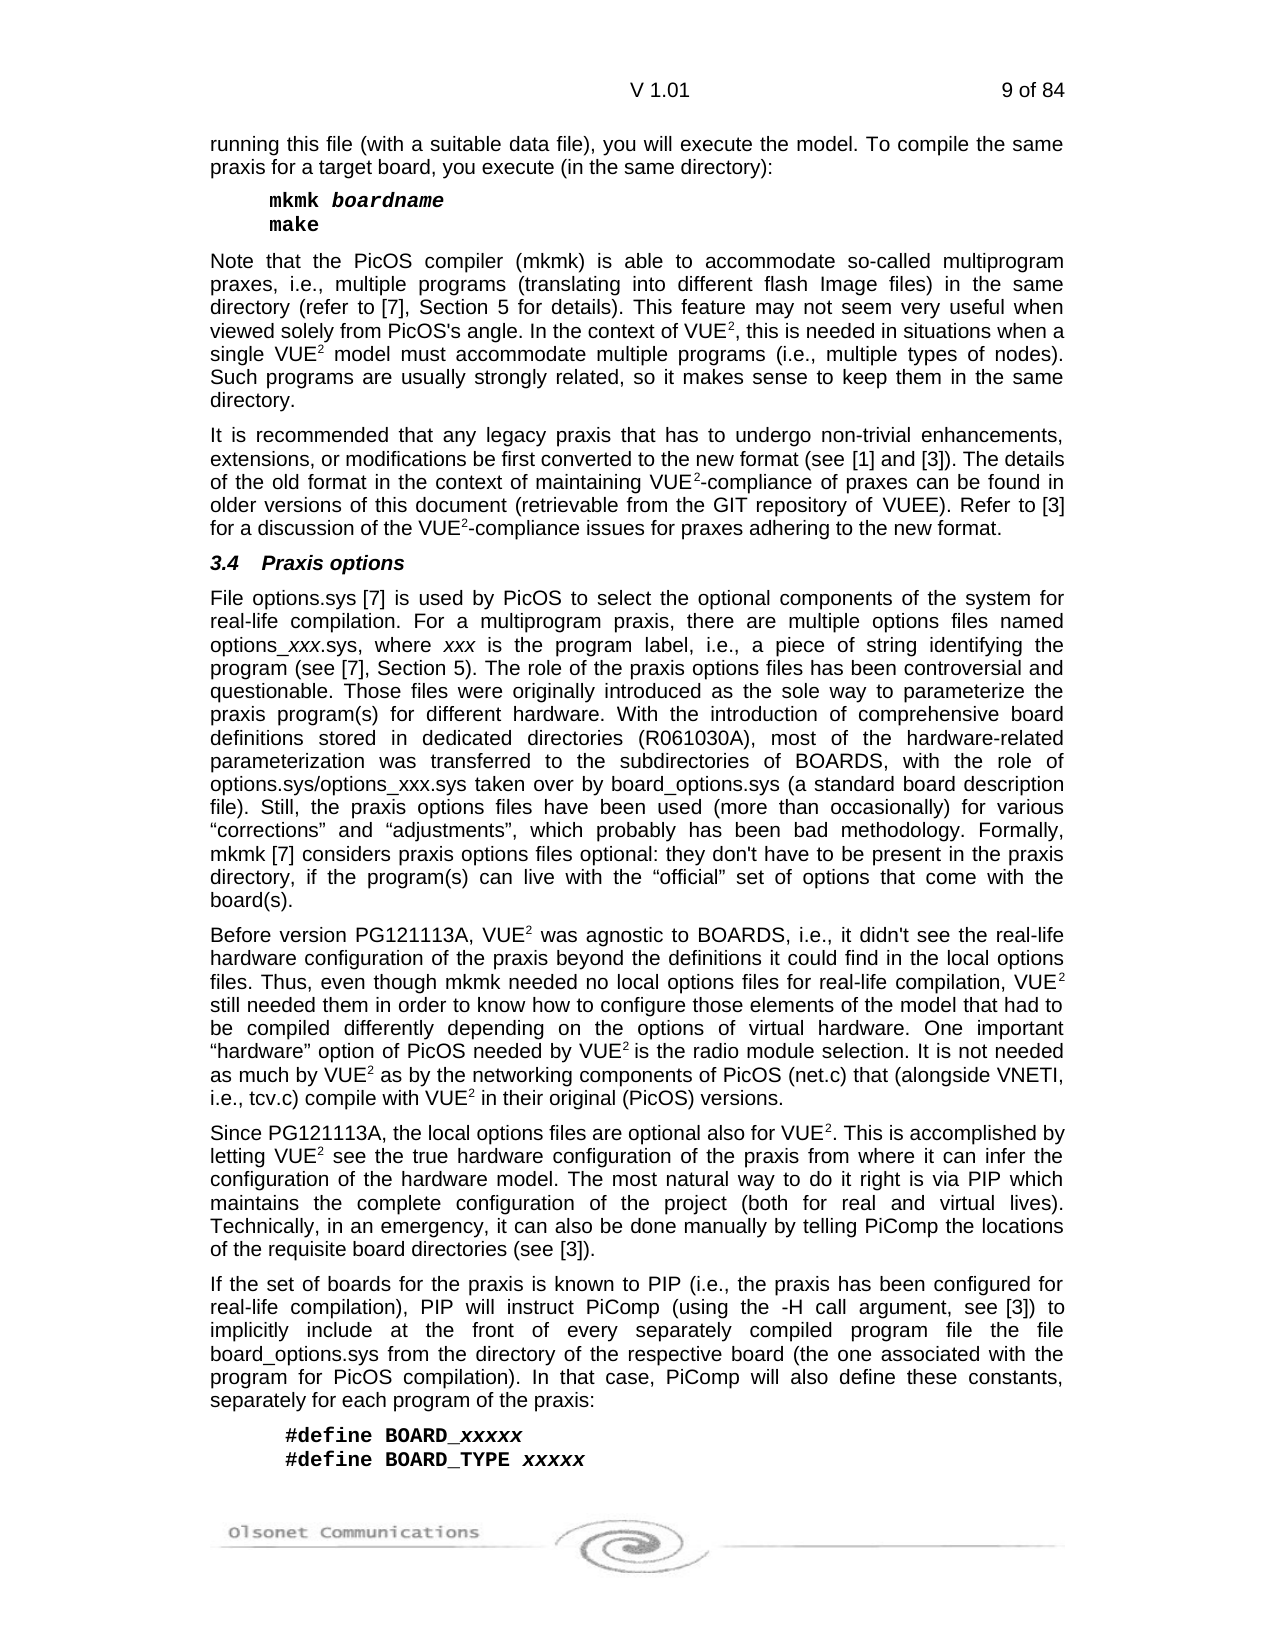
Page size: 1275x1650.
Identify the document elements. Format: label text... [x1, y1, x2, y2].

picture [210, 1504, 1065, 1596]
text Before version PG121113A, VUE2 was agnostic to BOARDS, i.e., it didn't see the real-life hardware configuration of the praxis beyond the definitions it could find in the local options files. Thus, even though mkmk needed no local options files for real-life compilation, VUE2 still needed them in order to know how to configure those elements of the model that had to be compiled differently depending on the options of virtual hardware. One important “hardware” option of PicOS needed by VUE2 is the radio module selection. It is not needed as much by VUE2 as by the networking components of PicOS (net.c) that (alongside VNETI, i.e., tcv.c) compile with VUE2 in their original (PicOS) versions. [210, 924, 1065, 1109]
text Note that the PicOS compiler (mkmk) is able to accommodate so-called multiprogram praxes, i.e., multiple programs (translating into different flash Image files) in the same directory (refer to [7], Section 5 for details). This feature may not seem very useful when viewed solely from PicOS's angle. In the context of VUE2, this is needed in situations when a single VUE2 model must accommodate multiple programs (i.e., multiple types of nodes). Such programs are usually strongly related, so it makes sense to keep them in the same directory. [210, 249, 1065, 412]
text If the set of boards for the praxis is known to PIP (i.e., the praxis has been configured for real-life compilation), PIP will instruct PiComp (using the -H call argument, see [3]) to implicitly include at the front of every separately compiled program file the file board_options.sys from the directory of the respective board (the one associated with the program for PicOS compilation). In that case, PiComp will also define these constants, separately for each program of the praxis: [210, 1272, 1065, 1412]
text running this file (with a suitable data file), you will execute the model. To compile the same praxis for a target board, you execute (in the same directory): [210, 132, 1065, 179]
text Since PG121113A, the local options files are optional also for VUE2. This is accomplished by letting VUE2 see the true hardware configuration of the praxis from where it can infer the configuration of the hardware model. The most natural way to do it right is via PIP which maintains the complete configuration of the project (both for real and virtual lives). Technically, in an emergency, it can also be done manually by telling PiComp the locations of the requisite board directories (see [3]). [210, 1121, 1065, 1261]
text File options.sys [7] is used by PicOS to select the optional components of the system for real-life compilation. For a multiprogram praxis, there are multiple options files named options_xxx.sys, where xxx is the program label, i.e., a piece of string identifying the program (see [7], Section 5). The role of the praxis options files has been controversial and questionable. Those files were originally introduced as the sole way to parameterize the praxis program(s) for different hardware. With the introduction of comprehensive board definitions stored in dedicated directories (R061030A), most of the hardware-related parameterization was transferred to the subdirectories of BOARDS, with the role of options.sys/options_xxx.sys taken over by board_options.sys (a standard board description file). Still, the praxis options files have been used (more than occasionally) for various “corrections” and “adjustments”, which probably has been bad methodology. Formally, mkmk [7] considers praxis options files optional: they don't have to be present in the praxis directory, if the program(s) can live with the “official” set of options that come with the board(s). [210, 587, 1065, 912]
text #define BOARD_xxxxx [210, 1424, 1065, 1449]
text #define BOARD_TYPE xxxxx [210, 1449, 1065, 1472]
text It is recommended that any legacy praxis that has to undergo non-trivial enhancements, extensions, or modifications be first converted to the new format (see [1] and [3]). The details of the old format in the context of maintaining VUE2-compliance of praxes can be found in older versions of this document (retrievable from the GIT repository of VUEE). Refer to [3] for a discussion of the VUE2-compliance issues for praxes adhering to the new format. [210, 424, 1065, 540]
text mkmk boardname [269, 190, 1065, 214]
subtitle Praxis options [210, 552, 1065, 575]
text make [269, 214, 1065, 238]
